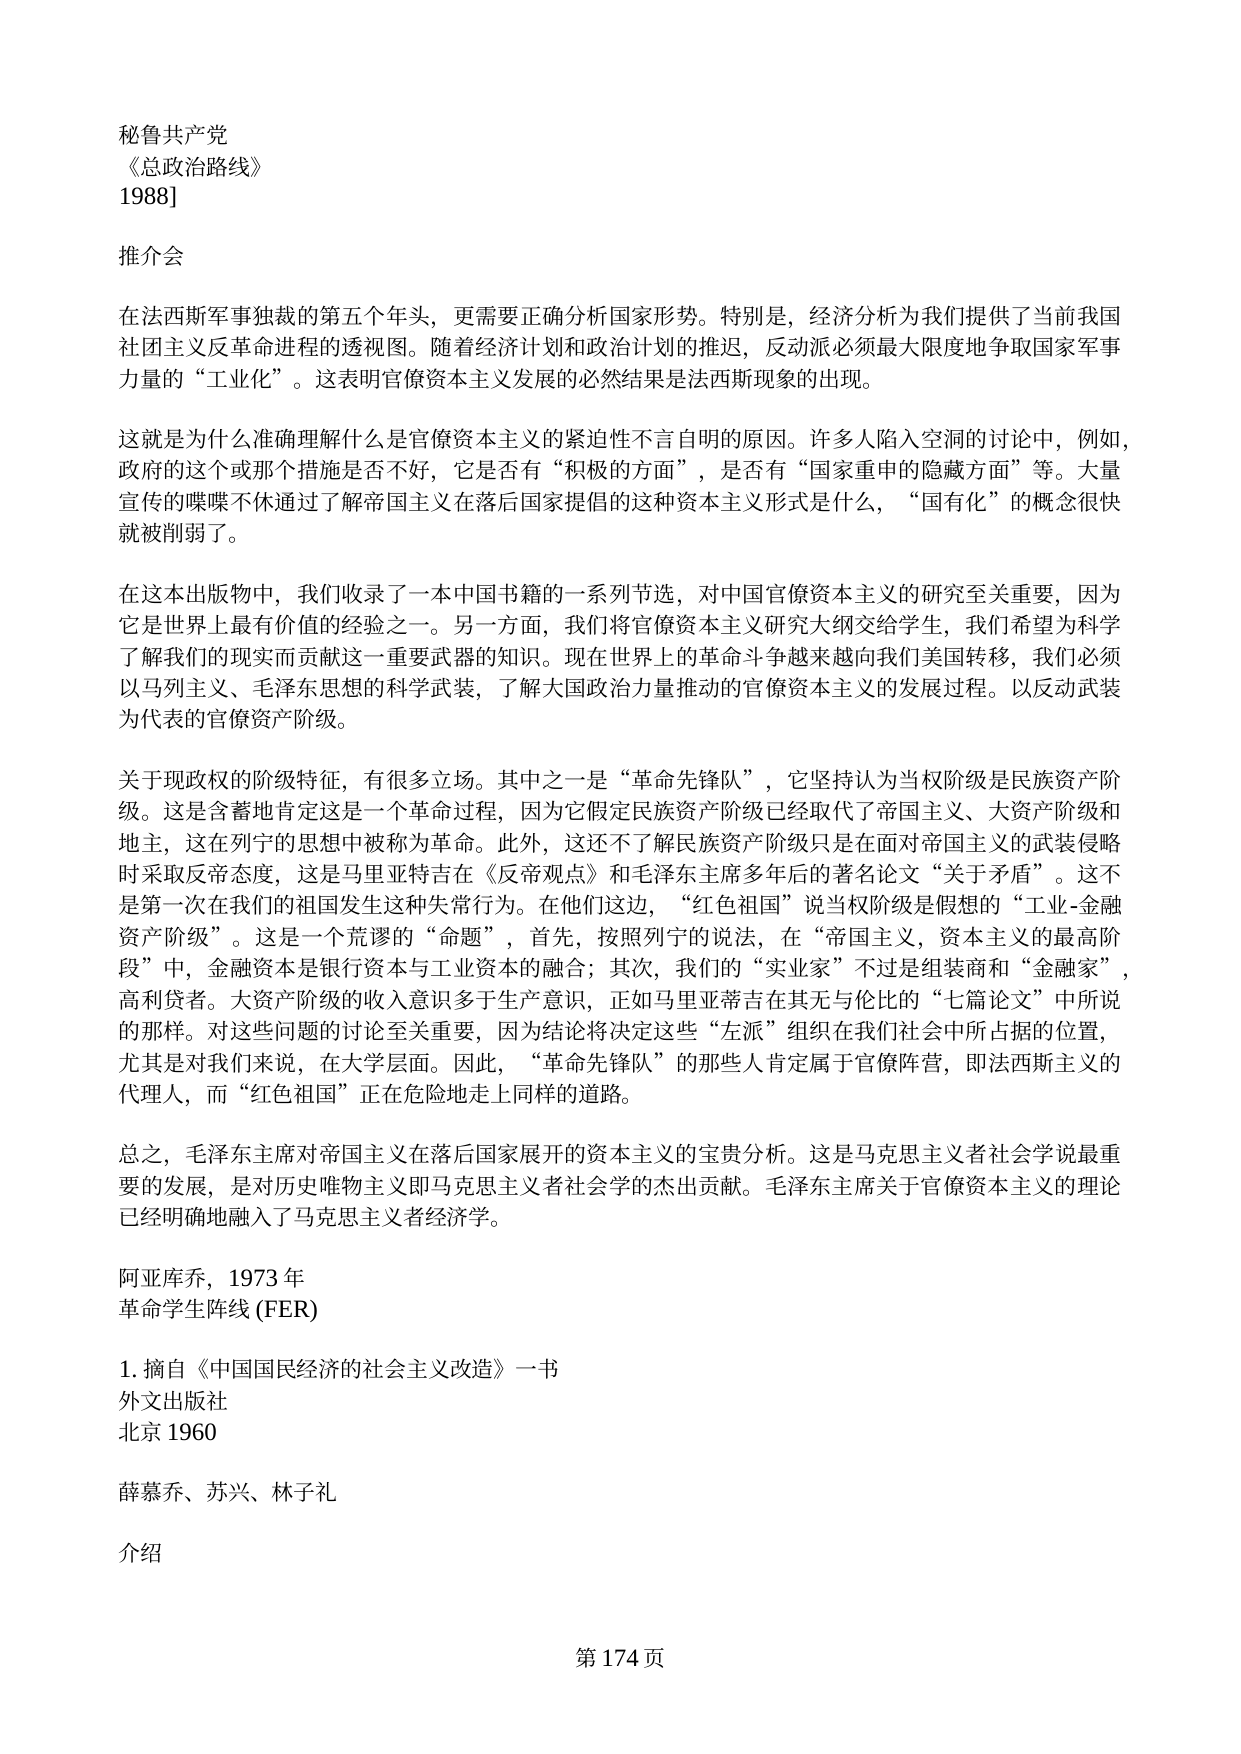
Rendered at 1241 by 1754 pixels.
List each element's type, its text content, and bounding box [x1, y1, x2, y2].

text 总之，毛泽东主席对帝国主义在落后国家展开的资本主义的宝贵分析。这是马克思主义者社会学说最重要的发展，是对历史唯物主义即马克思主义者社会学的杰出贡献。毛泽东主席关于官僚资本主义的理论已经明确地融入了马克思主义者经济学。 [118, 1138, 1122, 1232]
text 在这本出版物中，我们收录了一本中国书籍的一系列节选，对中国官僚资本主义的研究至关重要，因为它是世界上最有价值的经验之一。另一方面，我们将官僚资本主义研究大纲交给学生，我们希望为科学了解我们的现实而贡献这一重要武器的知识。现在世界上的革命斗争越来越向我们美国转移，我们必须以马列主义、毛泽东思想的科学武装，了解大国政治力量推动的官僚资本主义的发展过程。以反动武装为代表的官僚资产阶级。 [118, 577, 1122, 734]
text 薛慕乔、苏兴、林子礼 [118, 1476, 1122, 1507]
text 外文出版社 [118, 1384, 1122, 1415]
text 在法西斯军事独裁的第五个年头，更需要正确分析国家形势。特别是，经济分析为我们提供了当前我国社团主义反革命进程的透视图。随着经济计划和政治计划的推迟，反动派必须最大限度地争取国家军事力量的“工业化”。这表明官僚资本主义发展的必然结果是法西斯现象的出现。 [118, 299, 1122, 393]
text 推介会 [118, 239, 1122, 270]
text 这就是为什么准确理解什么是官僚资本主义的紧迫性不言自明的原因。许多人陷入空洞的讨论中，例如，政府的这个或那个措施是否不好，它是否有“积极的方面”，是否有“国家重申的隐藏方面”等。大量宣传的喋喋不休通过了解帝国主义在落后国家提倡的这种资本主义形式是什么，“国有化”的概念很快就被削弱了。 [118, 422, 1122, 548]
text 关于现政权的阶级特征，有很多立场。其中之一是“革命先锋队”，它坚持认为当权阶级是民族资产阶级。这是含蓄地肯定这是一个革命过程，因为它假定民族资产阶级已经取代了帝国主义、大资产阶级和地主，这在列宁的思想中被称为革命。此外，这还不了解民族资产阶级只是在面对帝国主义的武装侵略时采取反帝态度，这是马里亚特吉在《反帝观点》和毛泽东主席多年后的著名论文“关于矛盾”。这不是第一次在我们的祖国发生这种失常行为。在他们这边，“红色祖国”说当权阶级是假想的“工业-金融资产阶级”。这是一个荒谬的“命题”，首先，按照列宁的说法，在“帝国主义，资本主义的最高阶段”中，金融资本是银行资本与工业资本的融合；其次，我们的“实业家”不过是组装商和“金融家”，高利贷者。大资产阶级的收入意识多于生产意识，正如马里亚蒂吉在其无与伦比的“七篇论文”中所说的那样。对这些问题的讨论至关重要，因为结论将决定这些“左派”组织在我们社会中所占据的位置，尤其是对我们来说，在大学层面。因此，“革命先锋队”的那些人肯定属于官僚阵营，即法西斯主义的代理人，而“红色祖国”正在危险地走上同样的道路。 [118, 763, 1122, 1109]
text 北京1960 [118, 1415, 1122, 1447]
text 介绍 [118, 1536, 1122, 1567]
text 《总政治路线》 [118, 150, 1122, 181]
text 阿亚库乔，1973年 [118, 1261, 1122, 1292]
text 1. 摘自《中国国民经济的社会主义改造》一书 [118, 1352, 1122, 1384]
text 1988] [118, 181, 1122, 210]
text 秘鲁共产党 [118, 118, 1122, 150]
text 革命学生阵线 (FER) [118, 1292, 1122, 1324]
